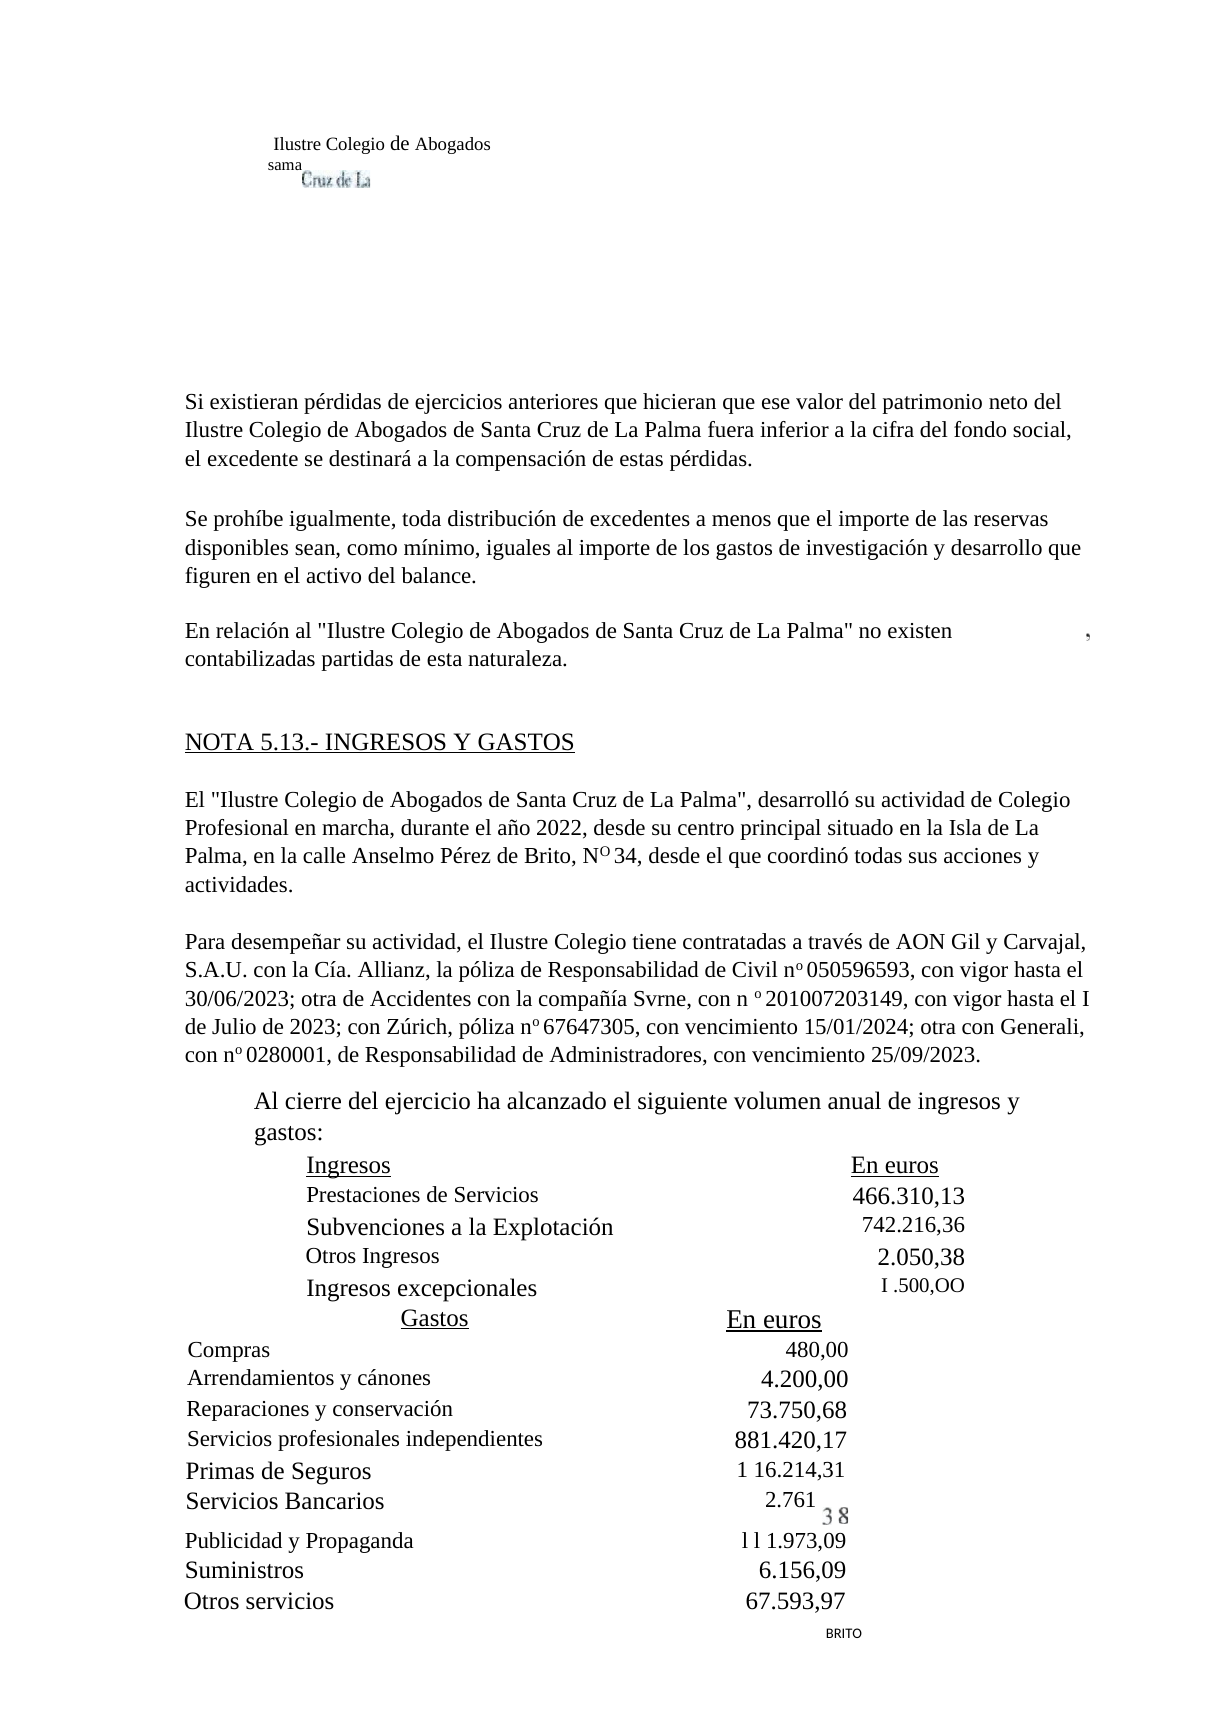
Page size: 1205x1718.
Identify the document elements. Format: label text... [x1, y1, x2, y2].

table_header Gastos [183, 1303, 720, 1336]
table_cell Suministros [183, 1556, 720, 1586]
table_cell Reparaciones y conservación [183, 1395, 720, 1425]
table_cell 2.761 [720, 1486, 848, 1527]
table_cell Publicidad y Propaganda [183, 1527, 720, 1556]
text NOTA 5.13.- INGRESOS Y GASTOS [184, 727, 1093, 756]
table_cell Compras [183, 1336, 720, 1364]
table_cell Otros servicios [183, 1586, 720, 1617]
table_cell Primas de Seguros [183, 1456, 720, 1486]
table_cell 2.050,38 [804, 1242, 964, 1273]
table_cell I .500,OO [804, 1273, 964, 1303]
table_cell 881.420,17 [720, 1425, 848, 1456]
table_header En euros [720, 1303, 848, 1336]
table_cell Servicios Bancarios [183, 1486, 720, 1527]
text Si existieran pérdidas de ejercicios anteriores que hicieran que ese valor del patrimonio neto del Ilustre Colegio de Abogados de Santa Cruz de La Palma fuera inferior a la cifra del fondo social, el excedente se destinará a la compensación de estas pérdidas. [184, 388, 1091, 471]
table_cell Prestaciones de Servicios [305, 1181, 804, 1212]
table_header En euros [804, 1151, 964, 1181]
text El "Ilustre Colegio de Abogados de Santa Cruz de La Palma", desarrolló su actividad de Colegio Profesional en marcha, durante el año 2022, desde su centro principal situado en la Isla de La Palma, en la calle Anselmo Pérez de Brito, NO 34, desde el que coordinó todas sus acciones y actividades. [184, 786, 1091, 897]
text Al cierre del ejercicio ha alcanzado el siguiente volumen anual de ingresos y gastos: [253, 1086, 1091, 1146]
table_cell 73.750,68 [720, 1395, 848, 1425]
table_cell 466.310,13 [804, 1181, 964, 1212]
text sama [268, 155, 1093, 187]
table_cell Ingresos excepcionales [305, 1273, 804, 1303]
table_cell Servicios profesionales independientes [183, 1425, 720, 1456]
table_cell Arrendamientos y cánones [183, 1364, 720, 1395]
table_cell Otros Ingresos [305, 1242, 804, 1273]
table_cell Subvenciones a la Explotación [305, 1212, 804, 1242]
table_header Ingresos [305, 1151, 804, 1181]
table_cell 4.200,00 [720, 1364, 848, 1395]
text Se prohíbe igualmente, toda distribución de excedentes a menos que el importe de las reservas disponibles sean, como mínimo, iguales al importe de los gastos de investigación y desarrollo que figuren en el activo del balance. [184, 505, 1091, 588]
text En relación al "Ilustre Colegio de Abogados de Santa Cruz de La Palma" no existen contabilizadas partidas de esta naturaleza. [184, 617, 1091, 672]
table_cell 1 16.214,31 [720, 1456, 848, 1486]
table_cell 6.156,09 [720, 1556, 848, 1586]
text Para desempeñar su actividad, el Ilustre Colegio tiene contratadas a través de AON Gil y Carvajal, S.A.U. con la Cía. Allianz, la póliza de Responsabilidad de Civil no 050596593, con vigor hasta el 30/06/2023; otra de Accidentes con la compañía Svrne, con n o 201007203149, con vigor hasta el I de Julio de 2023; con Zúrich, póliza no 67647305, con vencimiento 15/01/2024; otra con Generali, con no 0280001, de Responsabilidad de Administradores, con vencimiento 25/09/2023. [184, 928, 1091, 1067]
table_cell l l 1.973,09 [720, 1527, 848, 1556]
table_cell 480,00 [720, 1336, 848, 1364]
table_cell 742.216,36 [804, 1212, 964, 1242]
table_cell 67.593,97 [720, 1586, 848, 1617]
